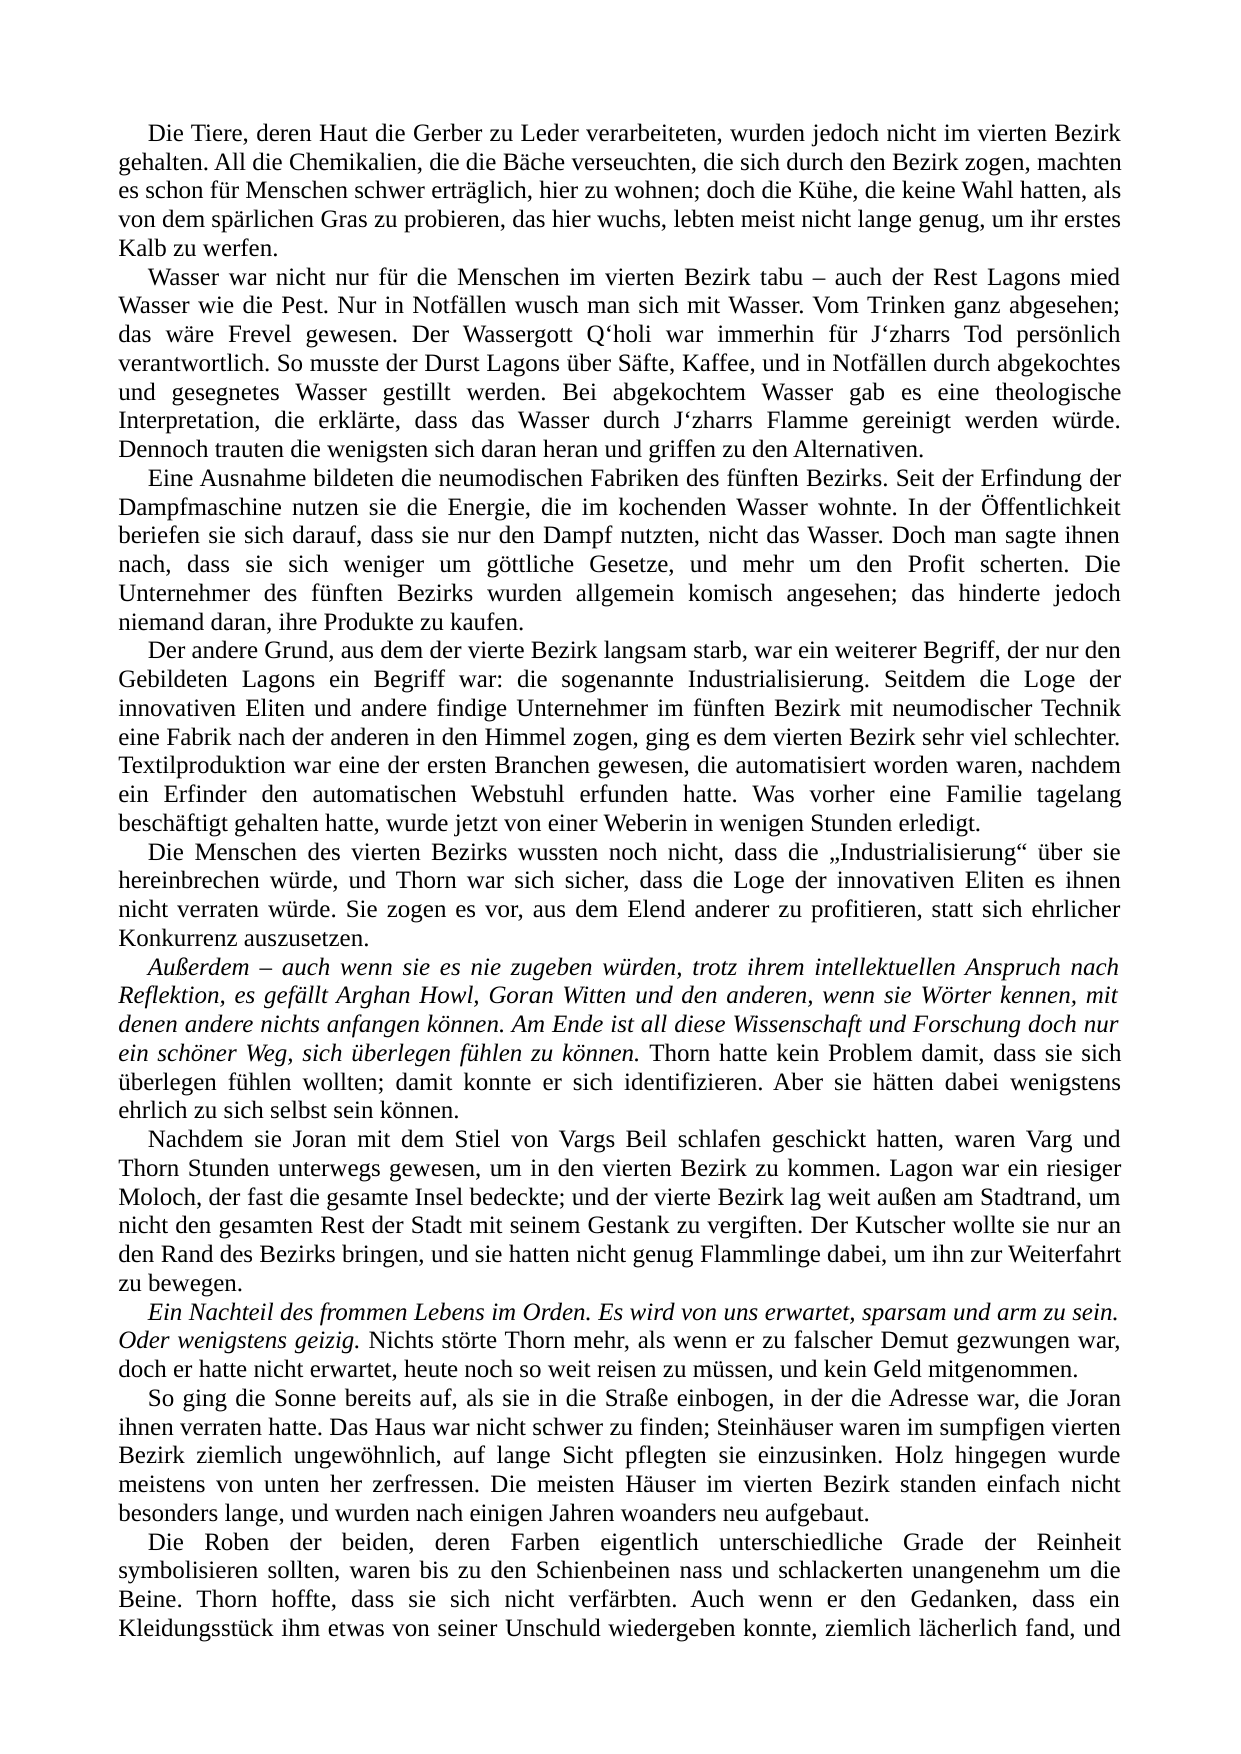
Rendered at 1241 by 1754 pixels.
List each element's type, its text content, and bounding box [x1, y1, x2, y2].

text Die Roben der beiden, deren Farben eigentlich unterschiedliche Grade der Reinheit symbolisieren sollten, waren bis zu den Schienbeinen nass und schlackerten unangenehm um die Beine. Thorn hoffte, dass sie sich nicht verfärbten. Auch wenn er den Gedanken, dass ein Kleidungsstück ihm etwas von seiner Unschuld wiedergeben konnte, ziemlich lächerlich fand, und [118, 1527, 1122, 1642]
text So ging die Sonne bereits auf, als sie in die Straße einbogen, in der die Adresse war, die Joran ihnen verraten hatte. Das Haus war nicht schwer zu finden; Steinhäuser waren im sumpfigen vierten Bezirk ziemlich ungewöhnlich, auf lange Sicht pflegten sie einzusinken. Holz hingegen wurde meistens von unten her zerfressen. Die meisten Häuser im vierten Bezirk standen einfach nicht besonders lange, und wurden nach einigen Jahren woanders neu aufgebaut. [118, 1383, 1122, 1527]
text Die Tiere, deren Haut die Gerber zu Leder verarbeiteten, wurden jedoch nicht im vierten Bezirk gehalten. All die Chemikalien, die die Bäche verseuchten, die sich durch den Bezirk zogen, machten es schon für Menschen schwer erträglich, hier zu wohnen; doch die Kühe, die keine Wahl hatten, als von dem spärlichen Gras zu probieren, das hier wuchs, lebten meist nicht lange genug, um ihr erstes Kalb zu werfen. [118, 118, 1122, 262]
text Eine Ausnahme bildeten die neumodischen Fabriken des fünften Bezirks. Seit der Erfindung der Dampfmaschine nutzen sie die Energie, die im kochenden Wasser wohnte. In der Öffentlichkeit beriefen sie sich darauf, dass sie nur den Dampf nutzten, nicht das Wasser. Doch man sagte ihnen nach, dass sie sich weniger um göttliche Gesetze, und mehr um den Profit scherten. Die Unternehmer des fünften Bezirks wurden allgemein komisch angesehen; das hinderte jedoch niemand daran, ihre Produkte zu kaufen. [118, 463, 1122, 636]
text Wasser war nicht nur für die Menschen im vierten Bezirk tabu – auch der Rest Lagons mied Wasser wie die Pest. Nur in Notfällen wusch man sich mit Wasser. Vom Trinken ganz abgesehen; das wäre Frevel gewesen. Der Wassergott Q‘holi war immerhin für J‘zharrs Tod persönlich verantwortlich. So musste der Durst Lagons über Säfte, Kaffee, und in Notfällen durch abgekochtes und gesegnetes Wasser gestillt werden. Bei abgekochtem Wasser gab es eine theologische Interpretation, die erklärte, dass das Wasser durch J‘zharrs Flamme gereinigt werden würde. Dennoch trauten die wenigsten sich daran heran und griffen zu den Alternativen. [118, 262, 1122, 463]
text Ein Nachteil des frommen Lebens im Orden. Es wird von uns erwartet, sparsam und arm zu sein. Oder wenigstens geizig. Nichts störte Thorn mehr, als wenn er zu falscher Demut gezwungen war, doch er hatte nicht erwartet, heute noch so weit reisen zu müssen, und kein Geld mitgenommen. [118, 1297, 1122, 1383]
text Außerdem – auch wenn sie es nie zugeben würden, trotz ihrem intellektuellen Anspruch nach Reflektion, es gefällt Arghan Howl, Goran Witten und den anderen, wenn sie Wörter kennen, mit denen andere nichts anfangen können. Am Ende ist all diese Wissenschaft und Forschung doch nur ein schöner Weg, sich überlegen fühlen zu können. Thorn hatte kein Problem damit, dass sie sich überlegen fühlen wollten; damit konnte er sich identifizieren. Aber sie hätten dabei wenigstens ehrlich zu sich selbst sein können. [118, 952, 1122, 1124]
text Der andere Grund, aus dem der vierte Bezirk langsam starb, war ein weiterer Begriff, der nur den Gebildeten Lagons ein Begriff war: die sogenannte Industrialisierung. Seitdem die Loge der innovativen Eliten und andere findige Unternehmer im fünften Bezirk mit neumodischer Technik eine Fabrik nach der anderen in den Himmel zogen, ging es dem vierten Bezirk sehr viel schlechter. Textilproduktion war eine der ersten Branchen gewesen, die automatisiert worden waren, nachdem ein Erfinder den automatischen Webstuhl erfunden hatte. Was vorher eine Familie tagelang beschäftigt gehalten hatte, wurde jetzt von einer Weberin in wenigen Stunden erledigt. [118, 636, 1122, 837]
text Nachdem sie Joran mit dem Stiel von Vargs Beil schlafen geschickt hatten, waren Varg und Thorn Stunden unterwegs gewesen, um in den vierten Bezirk zu kommen. Lagon war ein riesiger Moloch, der fast die gesamte Insel bedeckte; und der vierte Bezirk lag weit außen am Stadtrand, um nicht den gesamten Rest der Stadt mit seinem Gestank zu vergiften. Der Kutscher wollte sie nur an den Rand des Bezirks bringen, und sie hatten nicht genug Flammlinge dabei, um ihn zur Weiterfahrt zu bewegen. [118, 1124, 1122, 1297]
text Die Menschen des vierten Bezirks wussten noch nicht, dass die „Industrialisierung“ über sie hereinbrechen würde, und Thorn war sich sicher, dass die Loge der innovativen Eliten es ihnen nicht verraten würde. Sie zogen es vor, aus dem Elend anderer zu profitieren, statt sich ehrlicher Konkurrenz auszusetzen. [118, 837, 1122, 952]
